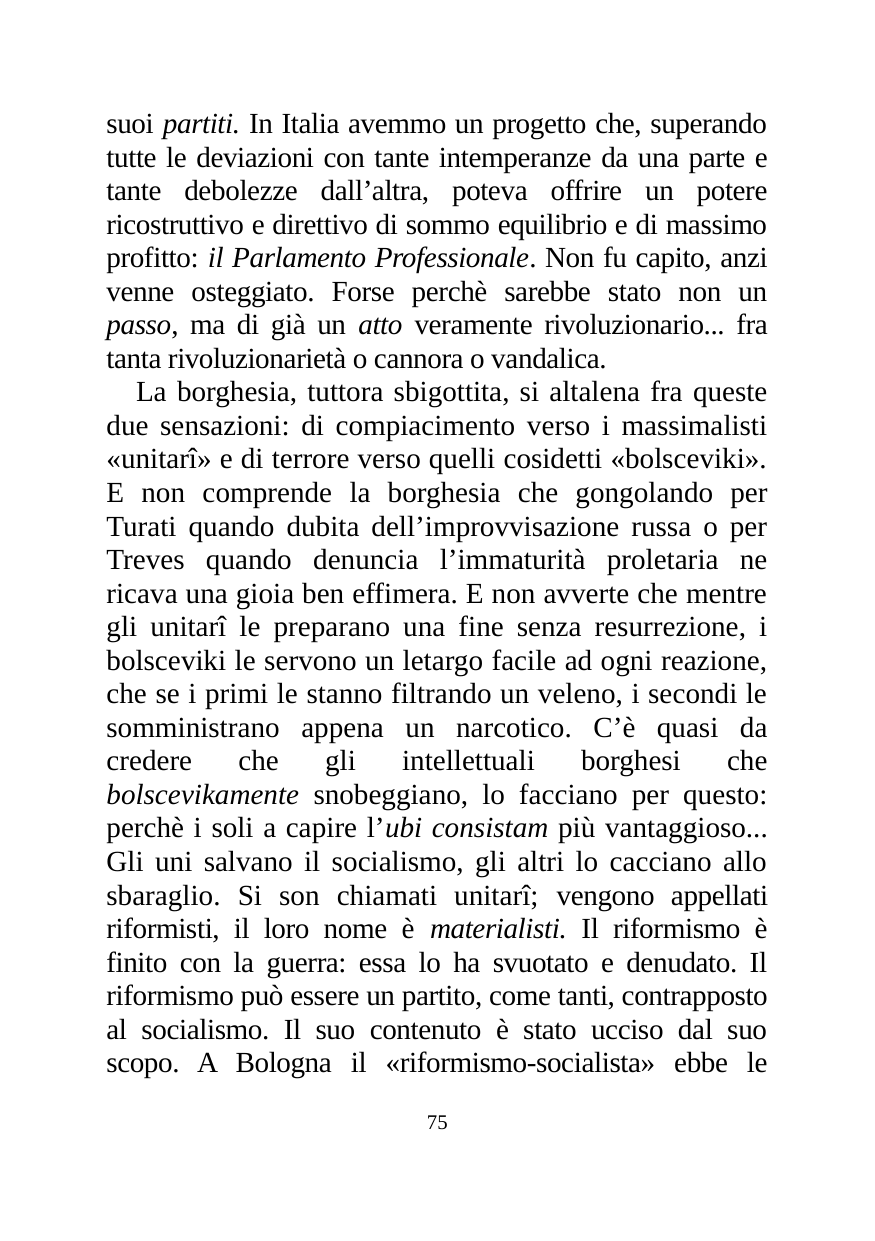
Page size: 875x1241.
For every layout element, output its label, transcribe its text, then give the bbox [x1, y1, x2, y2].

text suoi partiti. In Italia avemmo un progetto che, superando tutte le deviazioni con tante intemperanze da una parte e tante debolezze dall’altra, poteva offrire un potere ricostruttivo e direttivo di sommo equilibrio e di massimo profitto: il Parlamento Professionale. Non fu capito, anzi venne osteggiato. Forse perchè sarebbe stato non un passo, ma di già un atto veramente rivoluzionario... fra tanta rivoluzionarietà o cannora o vandalica. [106, 106, 768, 374]
text La borghesia, tuttora sbigottita, si altalena fra queste due sensazioni: di compiacimento verso i massimalisti «unitarî» e di terrore verso quelli cosidetti «bolsceviki». E non comprende la borghesia che gongolando per Turati quando dubita dell’improvvisazione russa o per Treves quando denuncia l’immaturità proletaria ne ricava una gioia ben effimera. E non avverte che mentre gli unitarî le preparano una fine senza resurrezione, i bolsceviki le servono un letargo facile ad ogni reazione, che se i primi le stanno filtrando un veleno, i secondi le somministrano appena un narcotico. C’è quasi da credere che gli intellettuali borghesi che bolscevikamente snobeggiano, lo facciano per questo: perchè i soli a capire l’ubi consistam più vantaggioso... Gli uni salvano il socialismo, gli altri lo cacciano allo sbaraglio. Si son chiamati unitarî; vengono appellati riformisti, il loro nome è materialisti. Il riformismo è finito con la guerra: essa lo ha svuotato e denudato. Il riformismo può essere un partito, come tanti, contrapposto al socialismo. Il suo contenuto è stato ucciso dal suo scopo. A Bologna il «riformismo-socialista» ebbe le [106, 374, 768, 1079]
